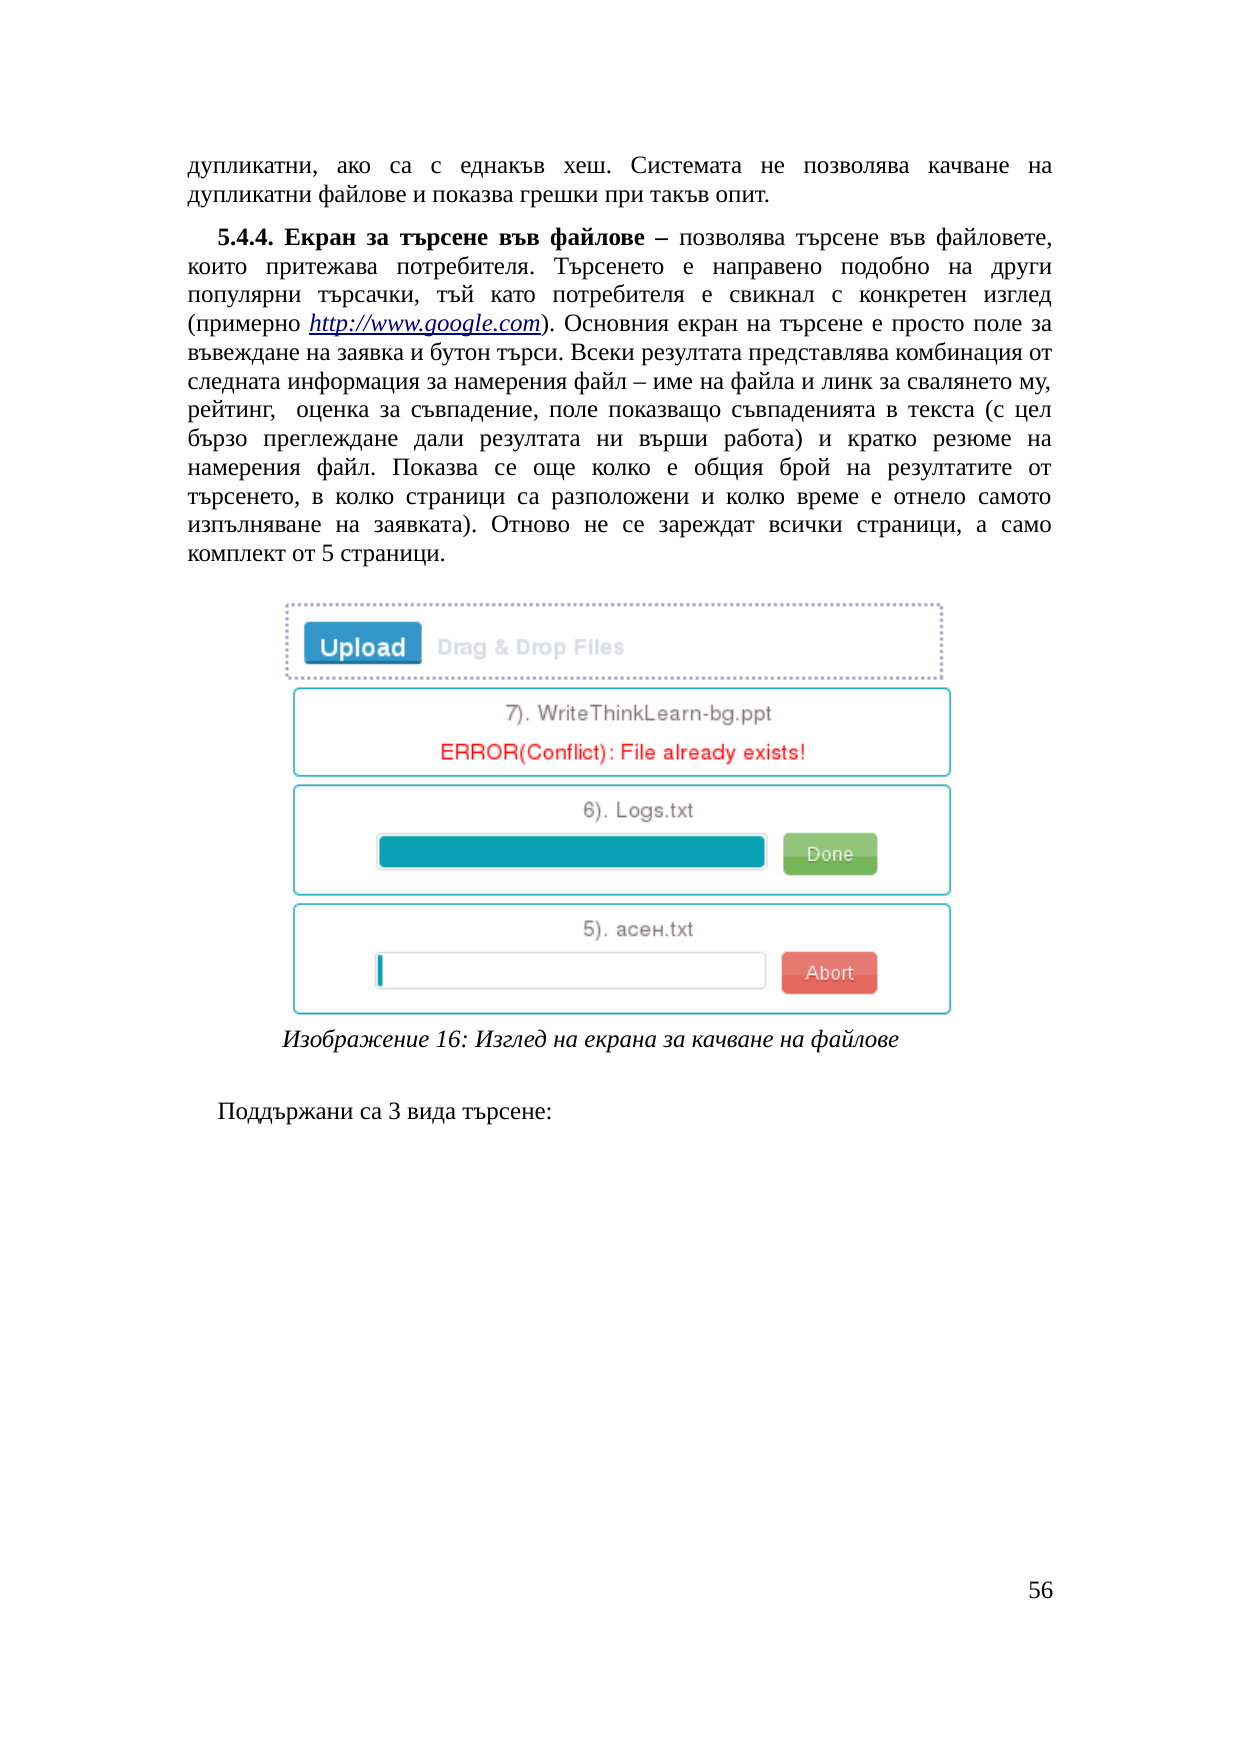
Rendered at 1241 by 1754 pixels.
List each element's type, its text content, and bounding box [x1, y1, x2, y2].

text 5.4.4. Екран за търсене във файлове – позволява търсене във файловете, които притежава потребителя. Търсенето е направено подобно на други популярни търсачки, тъй като потребителя е свикнал с конкретен изглед (примерно http://www.google.com). Основния екран на търсене е просто поле за въвеждане на заявка и бутон търси. Всеки резултата представлява комбинация от следната информация за намерения файл – име на файла и линк за свалянето му, рейтинг, оценка за съвпадение, поле показващо съвпаденията в текста (с цел бързо преглеждане дали резултата ни върши работа) и кратко резюме на намерения файл. Показва се още колко е общия брой на резултатите от търсенето, в колко страници са разположени и колко време е отнело самото изпълняване на заявката). Отново не се зареждат всички страници, а само комплект от 5 страници. [187, 222, 1053, 567]
picture [282, 594, 959, 1024]
text Изображение 16: Изглед на екрана за качване на файлове [282, 1024, 958, 1053]
text дупликатни, ако са с еднакъв хеш. Системата не позволява качване на дупликатни файлове и показва грешки при такъв опит. [187, 150, 1053, 207]
text Поддържани са 3 вида търсене: [187, 1096, 1053, 1125]
